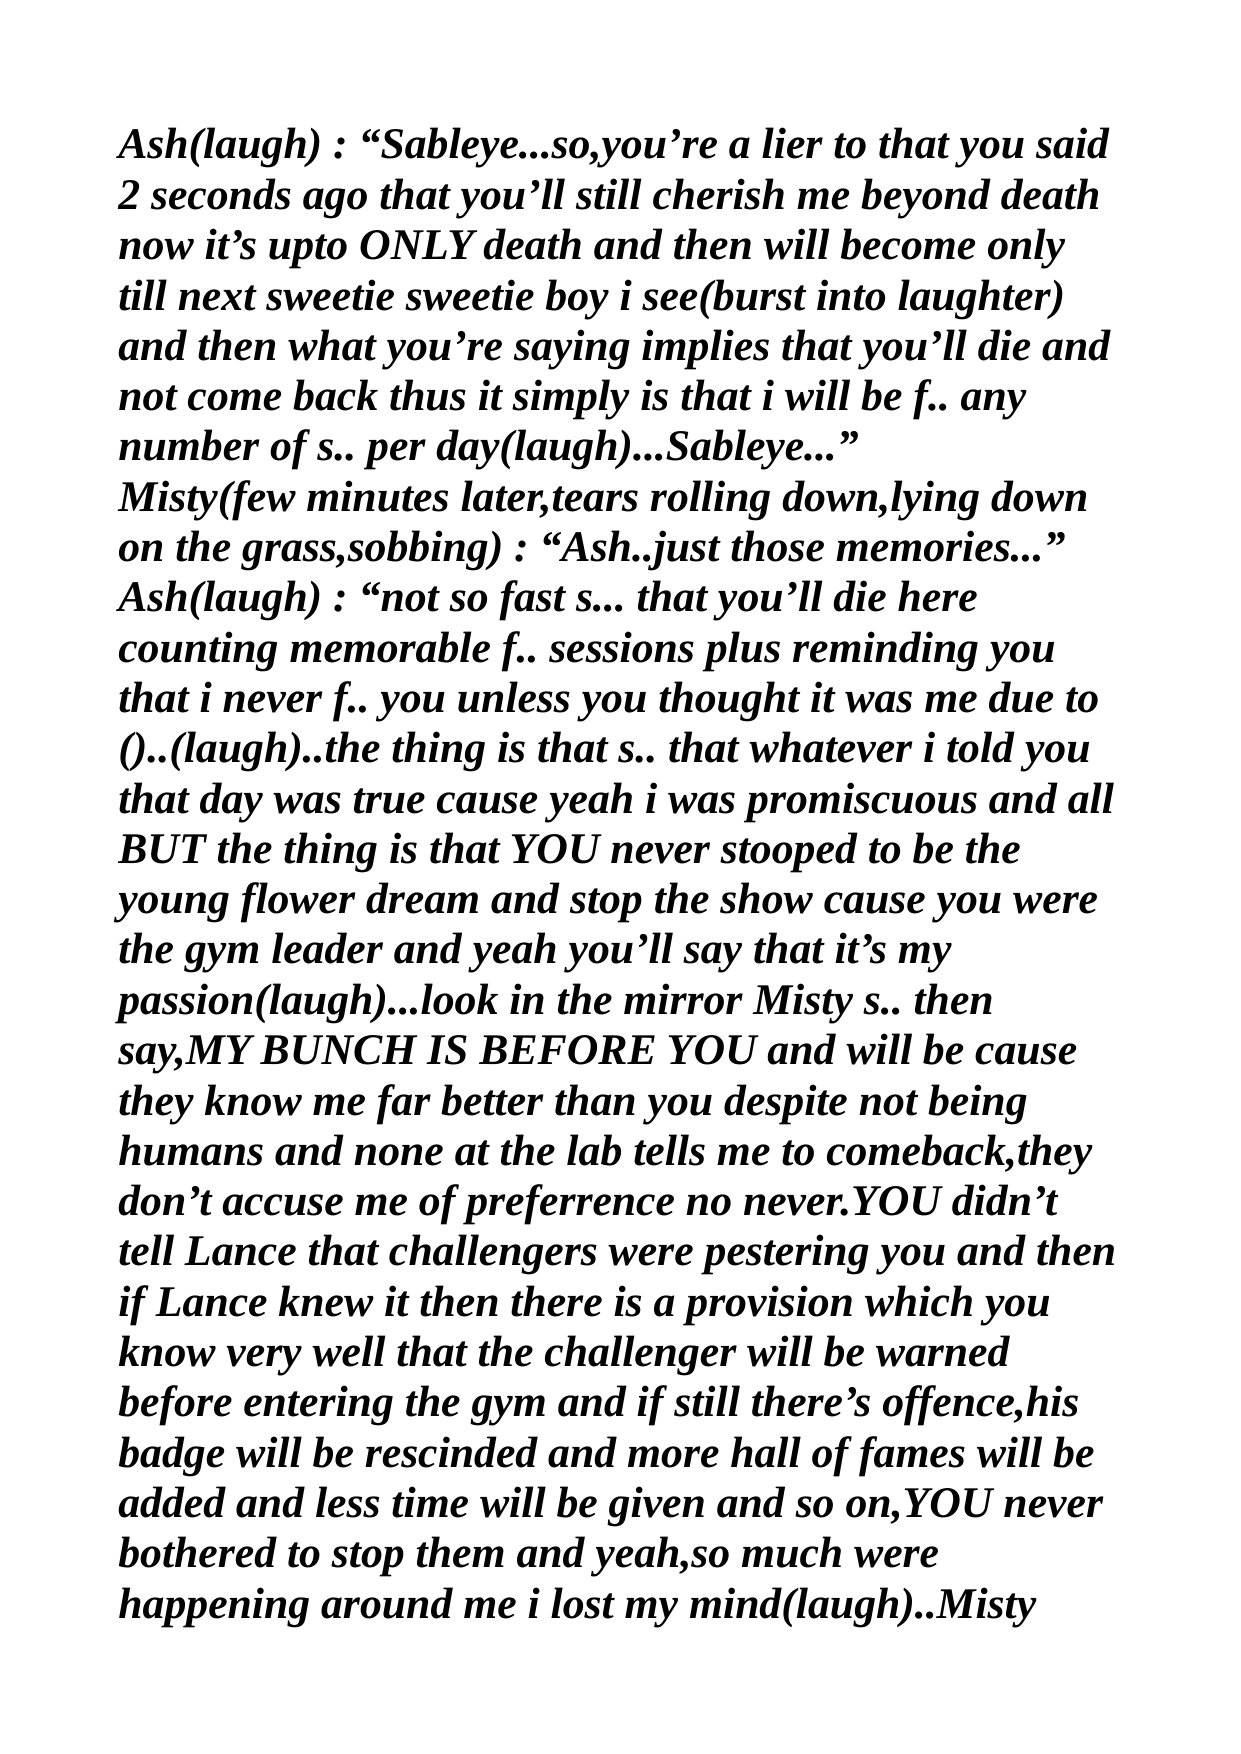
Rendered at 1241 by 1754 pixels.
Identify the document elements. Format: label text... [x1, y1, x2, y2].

text Ash(laugh) : “not so fast s... that you’ll die here counting memorable f.. sessions plus reminding you that i never f.. you unless you thought it was me due to ()..(laugh)..the thing is that s.. that whatever i told you that day was true cause yeah i was promiscuous and all BUT the thing is that YOU never stooped to be the young flower dream and stop the show cause you were the gym leader and yeah you’ll say that it’s my passion(laugh)...look in the mirror Misty s.. then say,MY BUNCH IS BEFORE YOU and will be cause they know me far better than you despite not being humans and none at the lab tells me to comeback,they don’t accuse me of preferrence no never.YOU didn’t tell Lance that challengers were pestering you and then if Lance knew it then there is a provision which you know very well that the challenger will be warned before entering the gym and if still there’s offence,his badge will be rescinded and more hall of fames will be added and less time will be given and so on,YOU never bothered to stop them and yeah,so much were happening around me i lost my mind(laugh)..Misty [118, 571, 1122, 1627]
text Misty(few minutes later,tears rolling down,lying down on the grass,sobbing) : “Ash..just those memories...” [118, 470, 1122, 571]
text Ash(laugh) : “Sableye...so,you’re a lier to that you said 2 seconds ago that you’ll still cherish me beyond death now it’s upto ONLY death and then will become only till next sweetie sweetie boy i see(burst into laughter) and then what you’re saying implies that you’ll die and not come back thus it simply is that i will be f.. any number of s.. per day(laugh)...Sableye...” [118, 118, 1122, 470]
